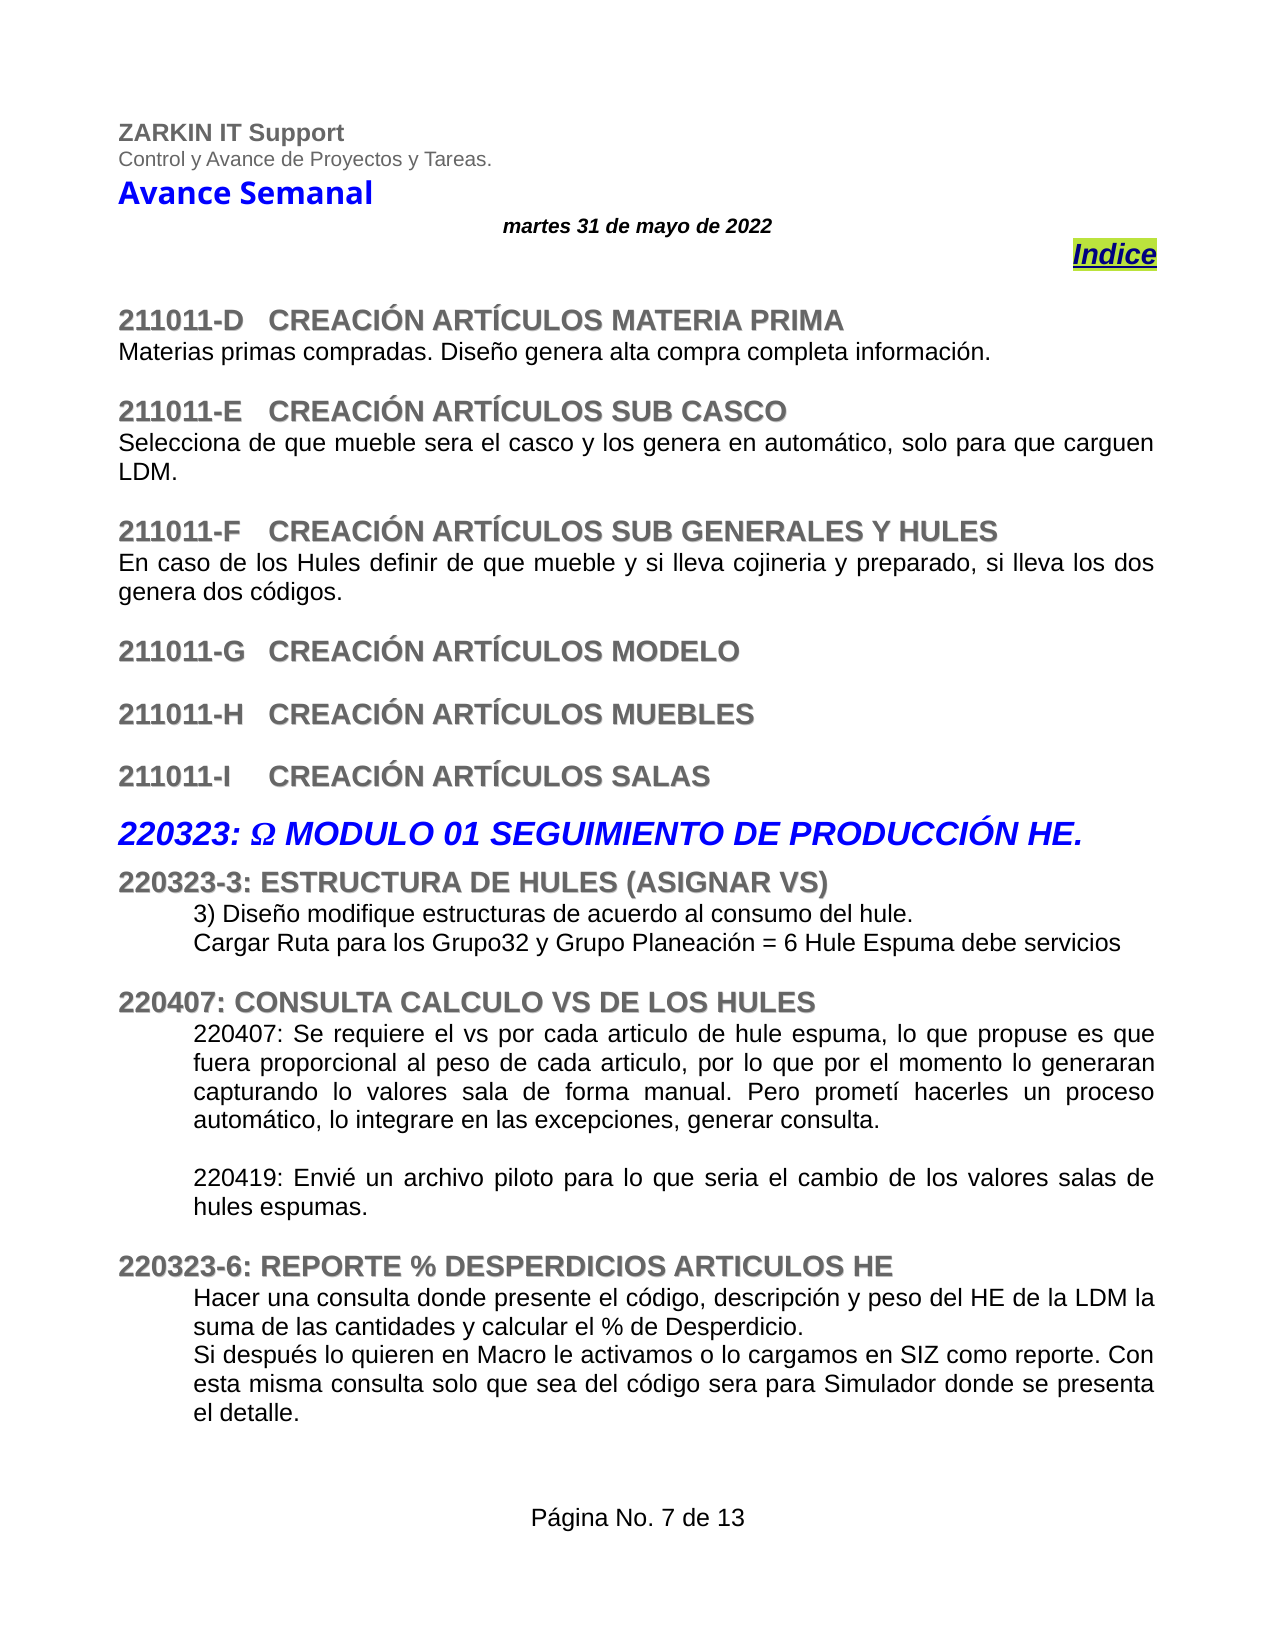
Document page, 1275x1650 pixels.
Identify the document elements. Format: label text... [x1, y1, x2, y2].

text Selecciona de que mueble sera el casco y los genera en automático, solo para que carguen LDM. [118, 428, 1157, 486]
text Hacer una consulta donde presente el código, descripción y peso del HE de la LDM la suma de las cantidades y calcular el % de Desperdicio. [193, 1283, 1157, 1340]
text 3) Diseño modifique estructuras de acuerdo al consumo del hule. [193, 899, 1157, 928]
text En caso de los Hules definir de que mueble y si lleva cojineria y preparado, si lleva los dos genera dos códigos. [118, 548, 1157, 606]
subtitle 220323-6: REPORTE % DESPERDICIOS ARTICULOS HE [118, 1249, 1157, 1283]
subtitle 211011-G CREACIÓN ARTÍCULOS MODELO [118, 634, 1157, 668]
subtitle 220323: Ω MODULO 01 SEGUIMIENTO DE PRODUCCIÓN HE. [118, 814, 1157, 853]
subtitle 220323-3: ESTRUCTURA DE HULES (ASIGNAR VS) [118, 865, 1157, 899]
subtitle 211011-H CREACIÓN ARTÍCULOS MUEBLES [118, 697, 1157, 731]
subtitle 211011-F CREACIÓN ARTÍCULOS SUB GENERALES Y HULES [118, 514, 1157, 548]
text Si después lo quieren en Macro le activamos o lo cargamos en SIZ como reporte. Con esta misma consulta solo que sea del código sera para Simulador donde se presenta el detalle. [193, 1340, 1157, 1426]
text 220407: Se requiere el vs por cada articulo de hule espuma, lo que propuse es que fuera proporcional al peso de cada articulo, por lo que por el momento lo generaran capturando lo valores sala de forma manual. Pero prometí hacerles un proceso automático, lo integrare en las excepciones, generar consulta. [193, 1019, 1157, 1134]
subtitle 211011-I CREACIÓN ARTÍCULOS SALAS [118, 759, 1157, 793]
subtitle 211011-D CREACIÓN ARTÍCULOS MATERIA PRIMA [118, 303, 1157, 337]
subtitle 211011-E CREACIÓN ARTÍCULOS SUB CASCO [118, 394, 1157, 428]
text 220419: Envié un archivo piloto para lo que seria el cambio de los valores salas de hules espumas. [193, 1163, 1157, 1220]
subtitle 220407: CONSULTA CALCULO VS DE LOS HULES [118, 985, 1157, 1019]
text Materias primas compradas. Diseño genera alta compra completa información. [118, 337, 1157, 366]
text Cargar Ruta para los Grupo32 y Grupo Planeación = 6 Hule Espuma debe servicios [193, 928, 1157, 956]
